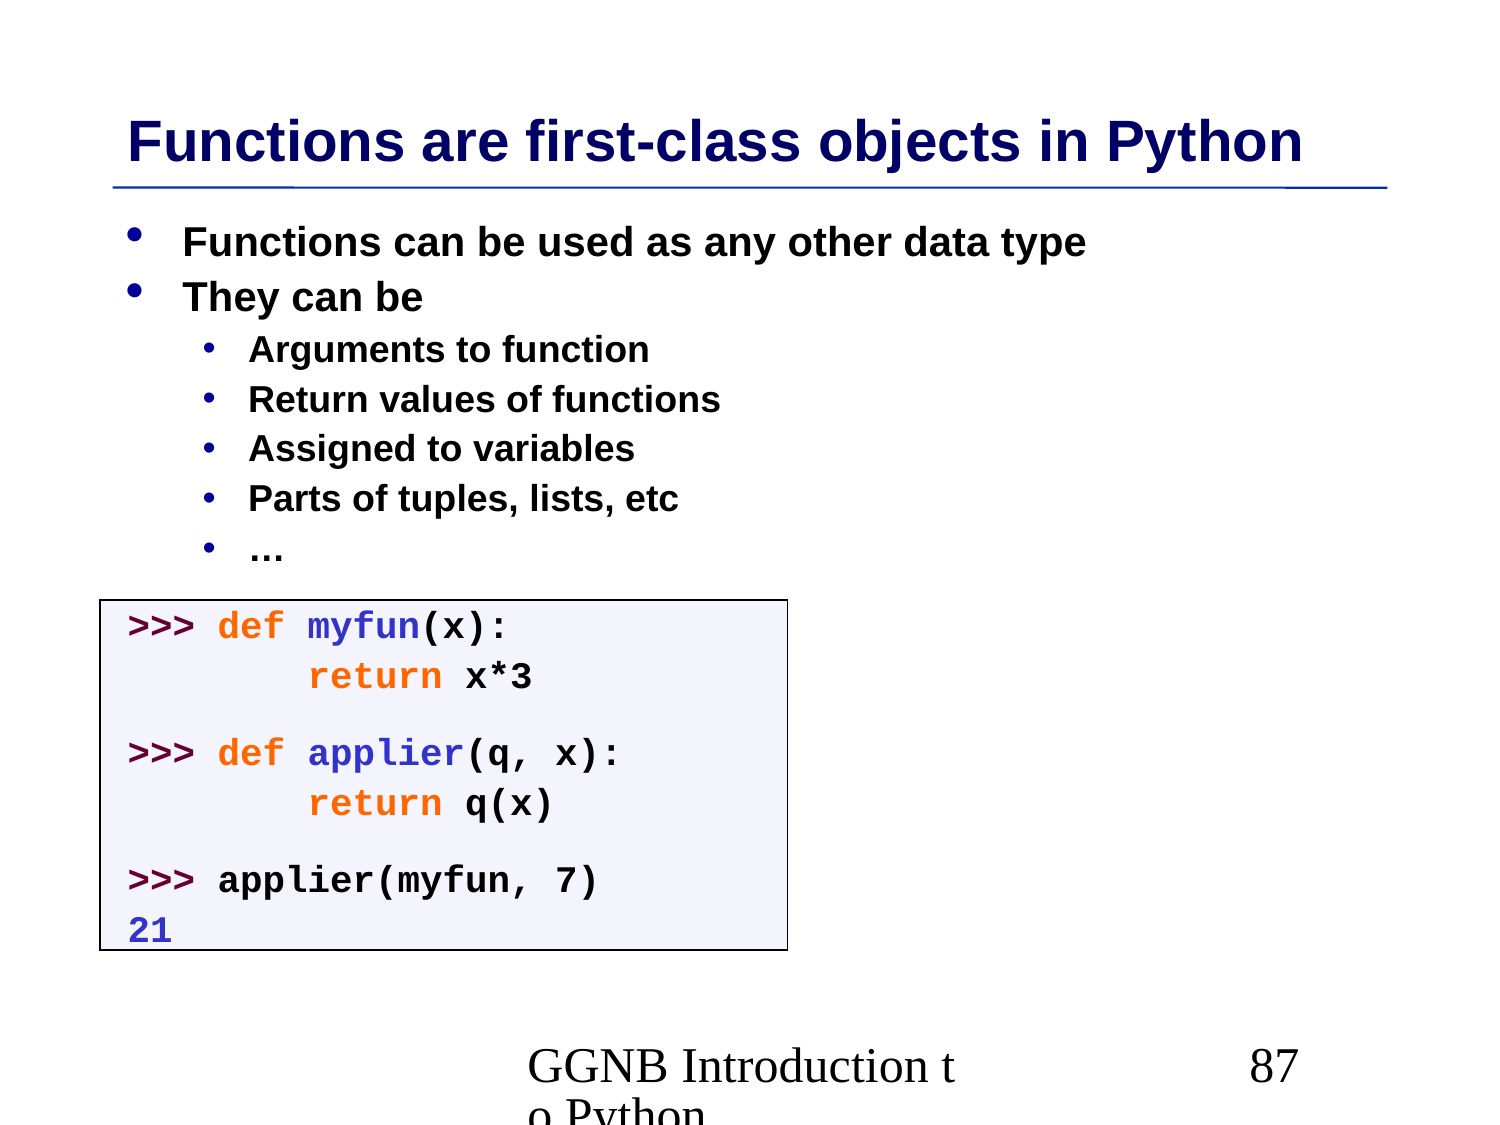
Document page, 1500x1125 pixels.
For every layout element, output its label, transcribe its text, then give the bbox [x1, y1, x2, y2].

list Functions can be used as any other data type They can be Arguments to function Return values of functions Assigned to variables Parts of tuples, lists, etc … >>> def myfun(x): return x*3 >>> def applier(q, x): return q(x) >>> applier(myfun, 7) 21 [112, 212, 1388, 963]
title Functions are first-class objects in Python [112, 95, 1388, 181]
text_box [99, 599, 112, 950]
